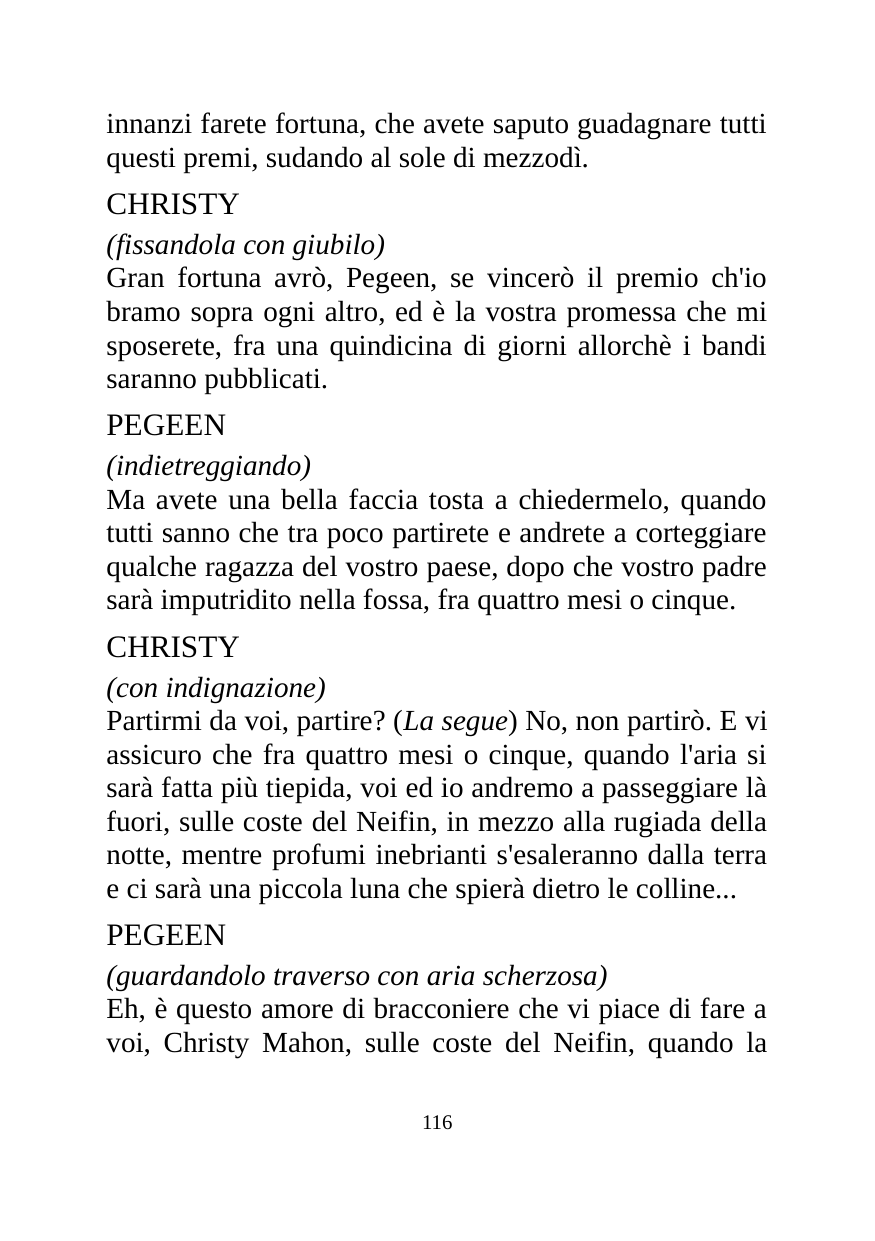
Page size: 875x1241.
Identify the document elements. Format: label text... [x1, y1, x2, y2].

text (con indignazione) [106, 670, 768, 703]
text PEGEEN [106, 406, 768, 442]
text (guardandolo traverso con aria scherzosa) [106, 958, 768, 992]
text innanzi farete fortuna, che avete saputo guadagnare tutti questi premi, sudando al sole di mezzodì. [106, 106, 768, 173]
text Partirmi da voi, partire? (La segue) No, non partirò. E vi assicuro che fra quattro mesi o cinque, quando l'aria si sarà fatta più tiepida, voi ed io andremo a passeggiare là fuori, sulle coste del Neifin, in mezzo alla rugiada della notte, mentre profumi inebrianti s'esaleranno dalla terra e ci sarà una piccola luna che spierà dietro le colline... [106, 703, 768, 904]
text CHRISTY [106, 628, 768, 664]
text (fissandola con giubilo) [106, 227, 768, 261]
text (indietreggiando) [106, 448, 768, 482]
text Ma avete una bella faccia tosta a chiedermelo, quando tutti sanno che tra poco partirete e andrete a corteggiare qualche ragazza del vostro paese, dopo che vostro padre sarà imputridito nella fossa, fra quattro mesi o cinque. [106, 482, 768, 616]
text Gran fortuna avrò, Pegeen, se vincerò il premio ch'io bramo sopra ogni altro, ed è la vostra promessa che mi sposerete, fra una quindicina di giorni allorchè i bandi saranno pubblicati. [106, 261, 768, 395]
text PEGEEN [106, 916, 768, 952]
text CHRISTY [106, 185, 768, 221]
text Eh, è questo amore di bracconiere che vi piace di fare a voi, Christy Mahon, sulle coste del Neifin, quando la [106, 992, 768, 1059]
